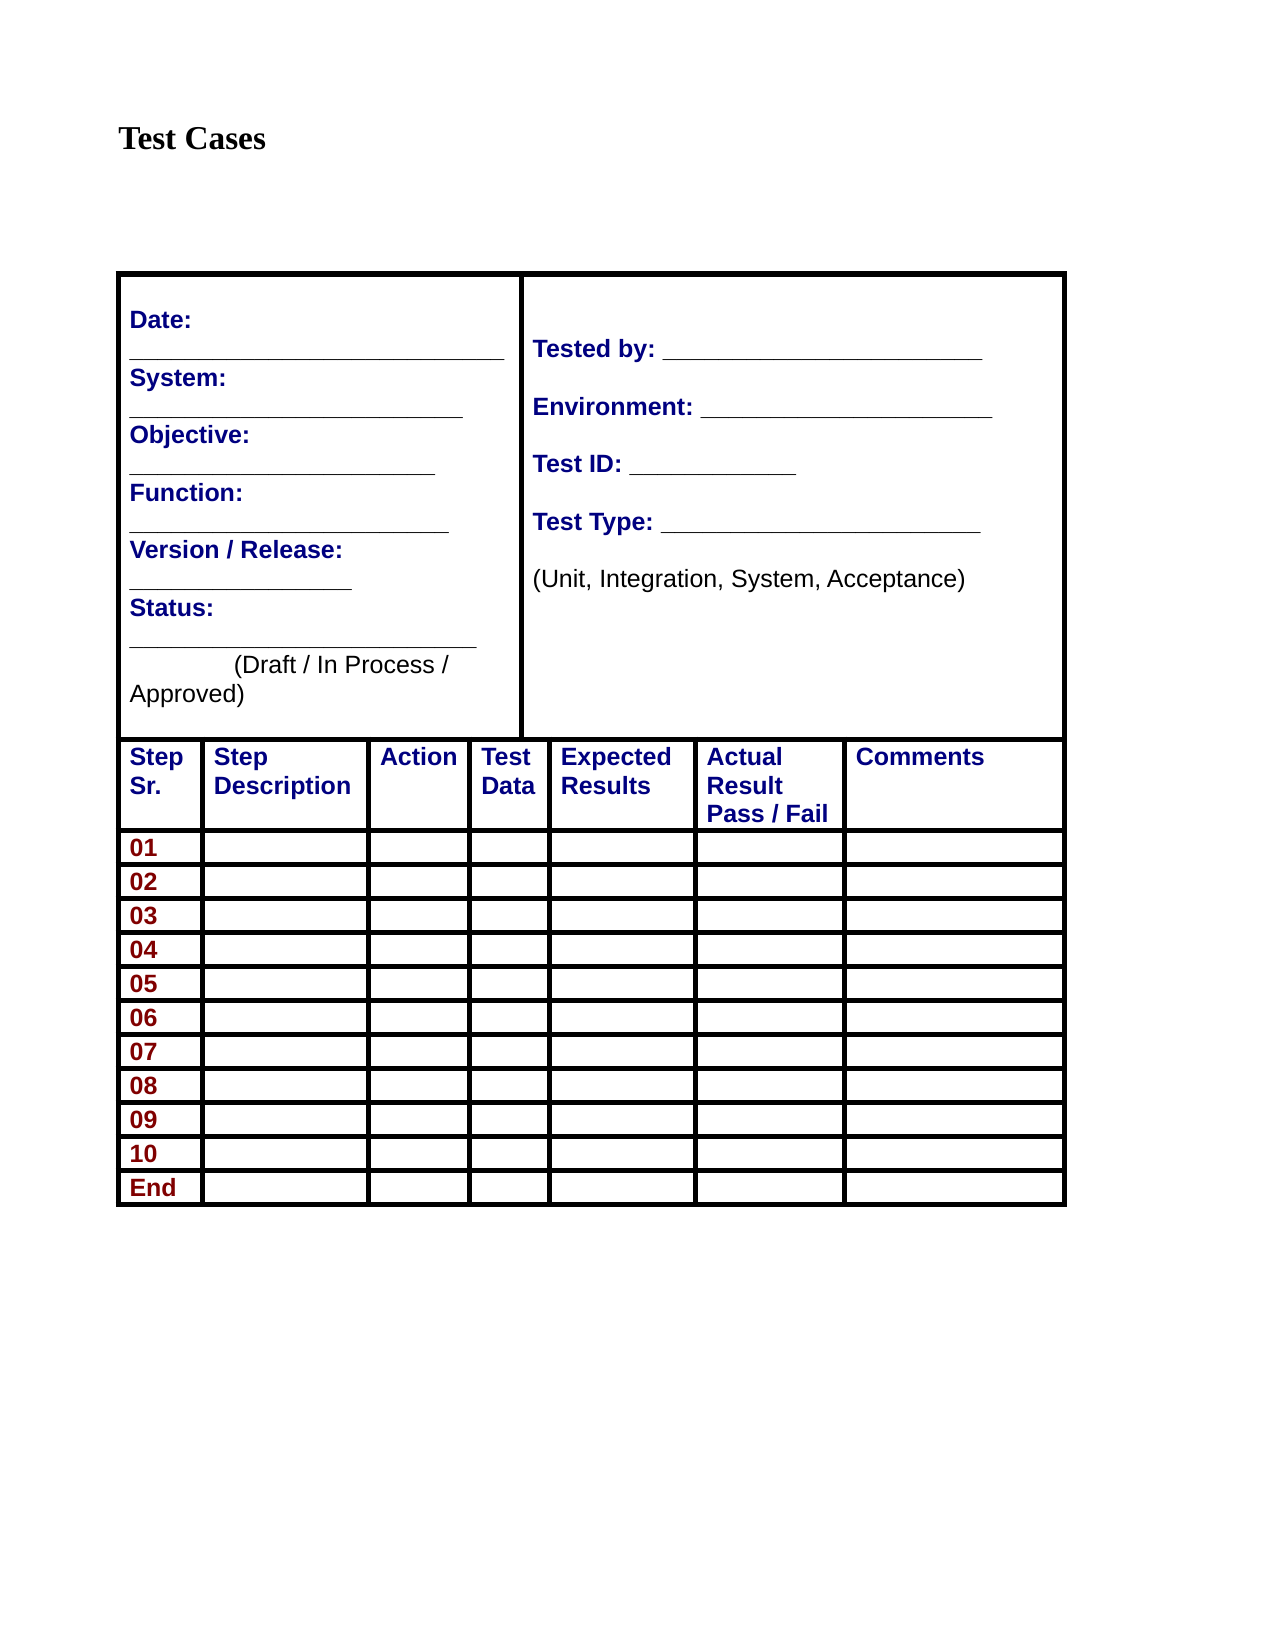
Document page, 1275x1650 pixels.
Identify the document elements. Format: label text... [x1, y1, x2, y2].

table_cell 05 [121, 969, 200, 998]
table_cell 01 [121, 833, 200, 862]
table_cell 02 [121, 867, 200, 896]
table_cell 03 [121, 901, 200, 930]
table_cell [847, 867, 1062, 896]
table_cell Actual Result Pass / Fail [698, 742, 842, 828]
table_cell [472, 969, 547, 998]
table_cell Test Data [472, 742, 547, 828]
table_cell [552, 969, 693, 998]
table_cell [698, 1173, 842, 1202]
table_cell [371, 1037, 467, 1066]
table_cell [552, 1105, 693, 1134]
table_cell Expected Results [552, 742, 693, 828]
table_cell [552, 1037, 693, 1066]
table_cell [552, 901, 693, 930]
table_cell [698, 969, 842, 998]
table_cell [205, 1173, 366, 1202]
table_cell [698, 935, 842, 964]
table_cell [847, 1173, 1062, 1202]
table_cell [698, 1139, 842, 1168]
table_cell [205, 1037, 366, 1066]
table_cell [205, 1105, 366, 1134]
table_cell 10 [121, 1139, 200, 1168]
table_cell [698, 1003, 842, 1032]
table_cell [371, 867, 467, 896]
table_cell End [121, 1173, 200, 1202]
table_cell [552, 833, 693, 862]
table_cell [847, 1037, 1062, 1066]
table_cell 08 [121, 1071, 200, 1100]
table_cell [847, 969, 1062, 998]
table_cell [205, 901, 366, 930]
table_cell [698, 1037, 842, 1066]
table_cell [205, 935, 366, 964]
table_cell [205, 867, 366, 896]
table_cell [371, 1105, 467, 1134]
table_cell [472, 867, 547, 896]
table_cell [371, 935, 467, 964]
table_cell [205, 1071, 366, 1100]
table_cell [371, 1173, 467, 1202]
table_cell [472, 833, 547, 862]
table_cell [472, 1139, 547, 1168]
table_cell [552, 935, 693, 964]
table_cell [472, 935, 547, 964]
table_cell [472, 1003, 547, 1032]
table_cell [847, 1071, 1062, 1100]
table_cell [847, 1003, 1062, 1032]
table_cell [698, 1105, 842, 1134]
table_cell [698, 901, 842, 930]
table_cell Step Sr. [121, 742, 200, 828]
table_cell [371, 1139, 467, 1168]
table_cell [371, 1003, 467, 1032]
table_cell [371, 969, 467, 998]
table_cell [698, 1071, 842, 1100]
table_cell [847, 901, 1062, 930]
table_cell [205, 1003, 366, 1032]
table_cell [472, 901, 547, 930]
table_cell [552, 1173, 693, 1202]
table_cell [205, 969, 366, 998]
table_header Tested by: _______________________ Environment: _____________________ Test ID: ­­____________ Test Type: _______________________ (Unit, Integration, System, Acceptance) [524, 277, 1062, 737]
table_cell [847, 833, 1062, 862]
table_cell 04 [121, 935, 200, 964]
table_cell [698, 867, 842, 896]
table_cell [472, 1105, 547, 1134]
table_cell [205, 1139, 366, 1168]
table_cell [371, 901, 467, 930]
table_cell [371, 833, 467, 862]
table_cell [552, 1139, 693, 1168]
table_cell [552, 867, 693, 896]
table_cell 07 [121, 1037, 200, 1066]
table_cell Step Description [205, 742, 366, 828]
table_cell [698, 833, 842, 862]
table_cell [472, 1037, 547, 1066]
table_cell [472, 1173, 547, 1202]
table_cell [847, 935, 1062, 964]
table_cell [205, 833, 366, 862]
table_cell 09 [121, 1105, 200, 1134]
table_cell [847, 1139, 1062, 1168]
table_cell 06 [121, 1003, 200, 1032]
table_cell [552, 1003, 693, 1032]
table_cell [472, 1071, 547, 1100]
table_header Date: ___________________________ System: ________________________ Objective: ______________________ Function: _______________________ Version / Release: ________________ Status: _________________________ (Draft / In Process / Approved) [121, 277, 519, 737]
table_cell Comments [847, 742, 1062, 828]
text Test Cases [118, 118, 1157, 156]
table_cell Action [371, 742, 467, 828]
table_cell [371, 1071, 467, 1100]
table_cell [847, 1105, 1062, 1134]
table_cell [552, 1071, 693, 1100]
